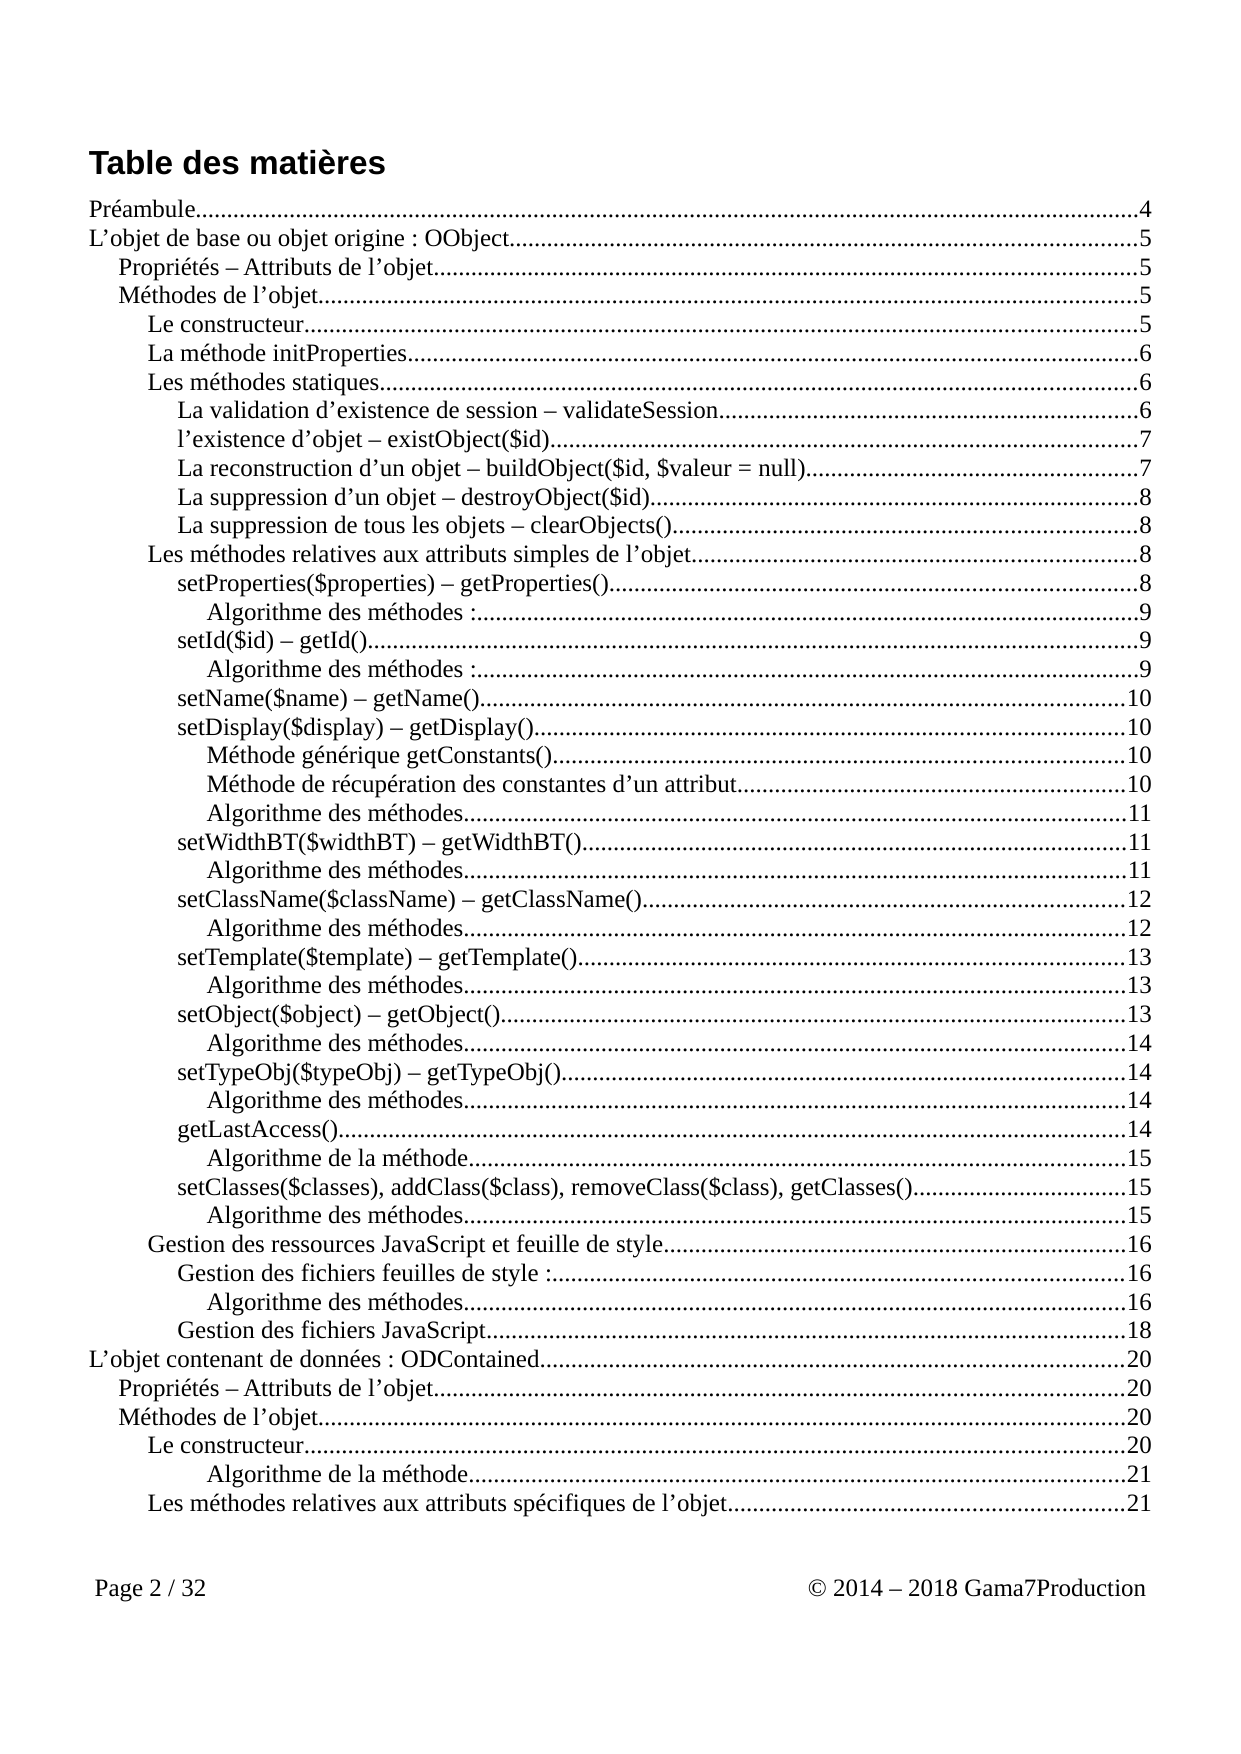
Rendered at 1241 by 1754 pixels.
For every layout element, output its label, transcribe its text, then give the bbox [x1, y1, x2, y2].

text La validation d’existence de session – validateSession 6 [177, 395, 1152, 424]
text Algorithme des méthodes 15 [206, 1200, 1152, 1229]
text Algorithme des méthodes 11 [206, 798, 1152, 827]
text Algorithme des méthodes 12 [206, 913, 1152, 942]
text L’objet de base ou objet origine : OObject 5 [88, 223, 1152, 252]
text Algorithme des méthodes 16 [206, 1287, 1152, 1315]
text Algorithme des méthodes 14 [206, 1028, 1152, 1057]
text Gestion des fichiers feuilles de style : 16 [177, 1258, 1152, 1287]
text setId($id) – getId() 9 [177, 625, 1152, 654]
text setObject($object) – getObject() 13 [177, 999, 1152, 1028]
text Gestion des fichiers JavaScript 18 [177, 1315, 1152, 1344]
text Méthodes de l’objet 20 [118, 1402, 1152, 1430]
text La méthode initProperties 6 [147, 338, 1152, 367]
text setClasses($classes), addClass($class), removeClass($class), getClasses() 15 [177, 1172, 1152, 1200]
text getLastAccess() 14 [177, 1114, 1152, 1143]
text setProperties($properties) – getProperties() 8 [177, 568, 1152, 597]
text Propriétés – Attributs de l’objet 5 [118, 252, 1152, 280]
text Les méthodes relatives aux attributs simples de l’objet 8 [147, 539, 1152, 568]
text La suppression de tous les objets – clearObjects() 8 [177, 510, 1152, 539]
text La suppression d’un objet – destroyObject($id) 8 [177, 482, 1152, 510]
text setClassName($className) – getClassName() 12 [177, 884, 1152, 913]
text L’objet contenant de données : ODContained 20 [88, 1344, 1152, 1373]
text Algorithme des méthodes 14 [206, 1085, 1152, 1114]
text Propriétés – Attributs de l’objet 20 [118, 1373, 1152, 1402]
text l’existence d’objet – existObject($id) 7 [177, 424, 1152, 453]
text setName($name) – getName() 10 [177, 683, 1152, 712]
text Méthodes de l’objet 5 [118, 280, 1152, 309]
text Méthode générique getConstants() 10 [206, 740, 1152, 769]
text Algorithme des méthodes : 9 [206, 597, 1152, 625]
text Algorithme de la méthode 15 [206, 1143, 1152, 1172]
text Algorithme des méthodes 13 [206, 970, 1152, 999]
text setTypeObj($typeObj) – getTypeObj() 14 [177, 1057, 1152, 1085]
text setTemplate($template) – getTemplate() 13 [177, 942, 1152, 970]
text Algorithme des méthodes 11 [206, 855, 1152, 884]
text Le constructeur 5 [147, 309, 1152, 338]
text Gestion des ressources JavaScript et feuille de style 16 [147, 1229, 1152, 1258]
text Les méthodes statiques 6 [147, 367, 1152, 395]
text Algorithme des méthodes : 9 [206, 654, 1152, 683]
text Préambule 4 [88, 194, 1152, 223]
text Méthode de récupération des constantes d’un attribut 10 [206, 769, 1152, 798]
text Algorithme de la méthode 21 [206, 1459, 1152, 1488]
text setDisplay($display) – getDisplay() 10 [177, 712, 1152, 740]
text setWidthBT($widthBT) – getWidthBT() 11 [177, 827, 1152, 855]
subtitle Table des matières [88, 143, 1152, 182]
text Le constructeur 20 [147, 1430, 1152, 1459]
text La reconstruction d’un objet – buildObject($id, $valeur = null) 7 [177, 453, 1152, 482]
text Les méthodes relatives aux attributs spécifiques de l’objet 21 [147, 1488, 1152, 1517]
